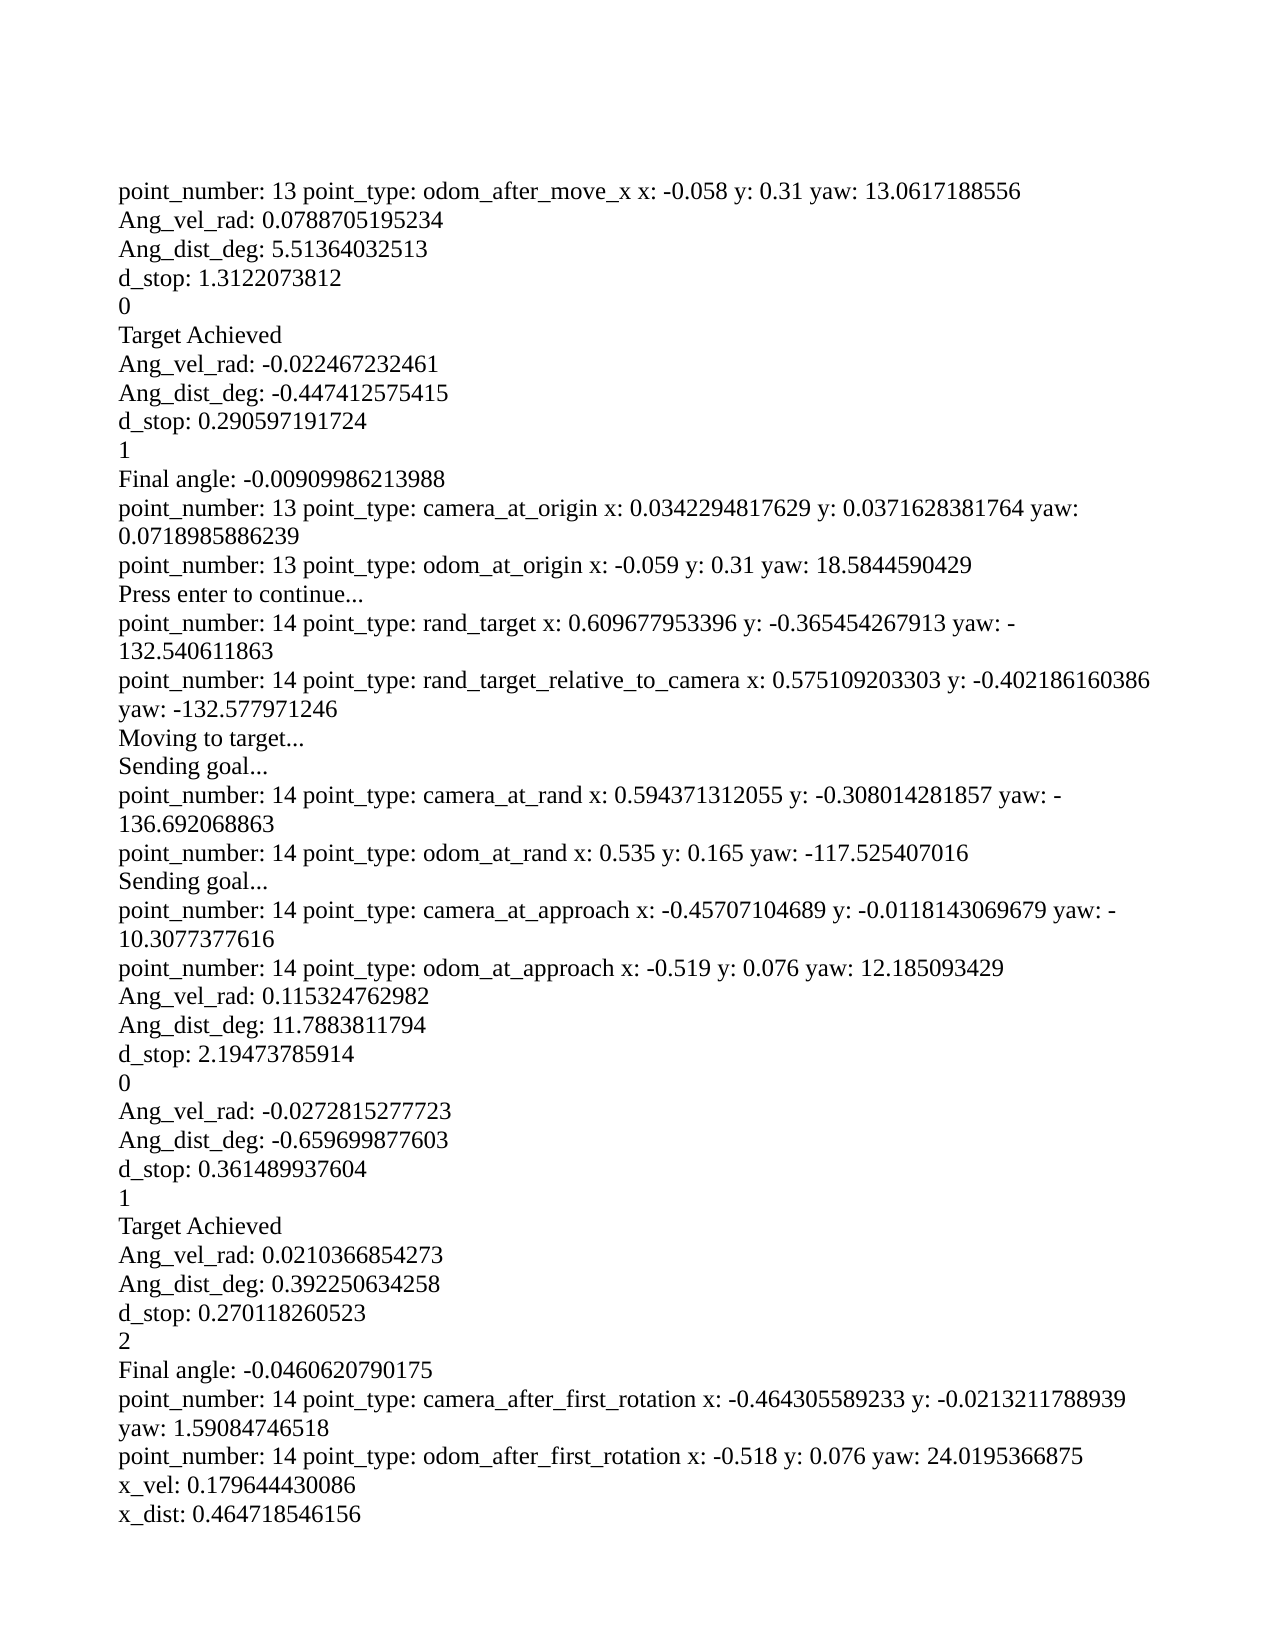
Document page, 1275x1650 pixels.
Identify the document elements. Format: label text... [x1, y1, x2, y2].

text Press enter to continue... [118, 579, 1157, 608]
text point_number: 14 point_type: camera_after_first_rotation x: -0.464305589233 y: -0.0213211788939 yaw: 1.59084746518 [118, 1384, 1157, 1441]
text x_dist: 0.464718546156 [118, 1499, 1157, 1528]
text Ang_dist_deg: -0.447412575415 [118, 378, 1157, 406]
text Sending goal... [118, 866, 1157, 895]
text Sending goal... [118, 751, 1157, 780]
text point_number: 14 point_type: camera_at_approach x: -0.45707104689 y: -0.0118143069679 yaw: -10.3077377616 [118, 895, 1157, 953]
text point_number: 14 point_type: odom_at_rand x: 0.535 y: 0.165 yaw: -117.525407016 [118, 838, 1157, 866]
text 2 [118, 1326, 1157, 1355]
text Ang_vel_rad: -0.0272815277723 [118, 1096, 1157, 1125]
text d_stop: 0.290597191724 [118, 406, 1157, 435]
text d_stop: 1.3122073812 [118, 263, 1157, 291]
text d_stop: 2.19473785914 [118, 1039, 1157, 1068]
text point_number: 13 point_type: camera_at_origin x: 0.0342294817629 y: 0.0371628381764 yaw: 0.0718985886239 [118, 493, 1157, 550]
text Ang_dist_deg: -0.659699877603 [118, 1125, 1157, 1154]
text Ang_vel_rad: 0.0788705195234 [118, 205, 1157, 234]
text Ang_dist_deg: 11.7883811794 [118, 1010, 1157, 1039]
text Ang_vel_rad: 0.0210366854273 [118, 1240, 1157, 1269]
text point_number: 13 point_type: odom_after_move_x x: -0.058 y: 0.31 yaw: 13.0617188556 [118, 176, 1157, 205]
text 1 [118, 1183, 1157, 1211]
text d_stop: 0.361489937604 [118, 1154, 1157, 1183]
text Moving to target... [118, 723, 1157, 751]
text point_number: 14 point_type: odom_after_first_rotation x: -0.518 y: 0.076 yaw: 24.0195366875 [118, 1441, 1157, 1470]
text point_number: 14 point_type: camera_at_rand x: 0.594371312055 y: -0.308014281857 yaw: -136.692068863 [118, 780, 1157, 838]
text d_stop: 0.270118260523 [118, 1298, 1157, 1326]
text Final angle: -0.00909986213988 [118, 464, 1157, 493]
text point_number: 14 point_type: odom_at_approach x: -0.519 y: 0.076 yaw: 12.185093429 [118, 953, 1157, 981]
text point_number: 14 point_type: rand_target_relative_to_camera x: 0.575109203303 y: -0.402186160386 yaw: -132.577971246 [118, 665, 1157, 723]
text 0 [118, 291, 1157, 320]
text Ang_vel_rad: -0.022467232461 [118, 349, 1157, 378]
text point_number: 13 point_type: odom_at_origin x: -0.059 y: 0.31 yaw: 18.5844590429 [118, 550, 1157, 579]
text Target Achieved [118, 1211, 1157, 1240]
text Ang_dist_deg: 0.392250634258 [118, 1269, 1157, 1298]
text Target Achieved [118, 320, 1157, 349]
text Ang_dist_deg: 5.51364032513 [118, 234, 1157, 263]
text Ang_vel_rad: 0.115324762982 [118, 981, 1157, 1010]
text point_number: 14 point_type: rand_target x: 0.609677953396 y: -0.365454267913 yaw: -132.540611863 [118, 608, 1157, 665]
text 0 [118, 1068, 1157, 1096]
text x_vel: 0.179644430086 [118, 1470, 1157, 1499]
text 1 [118, 435, 1157, 464]
text Final angle: -0.0460620790175 [118, 1355, 1157, 1384]
